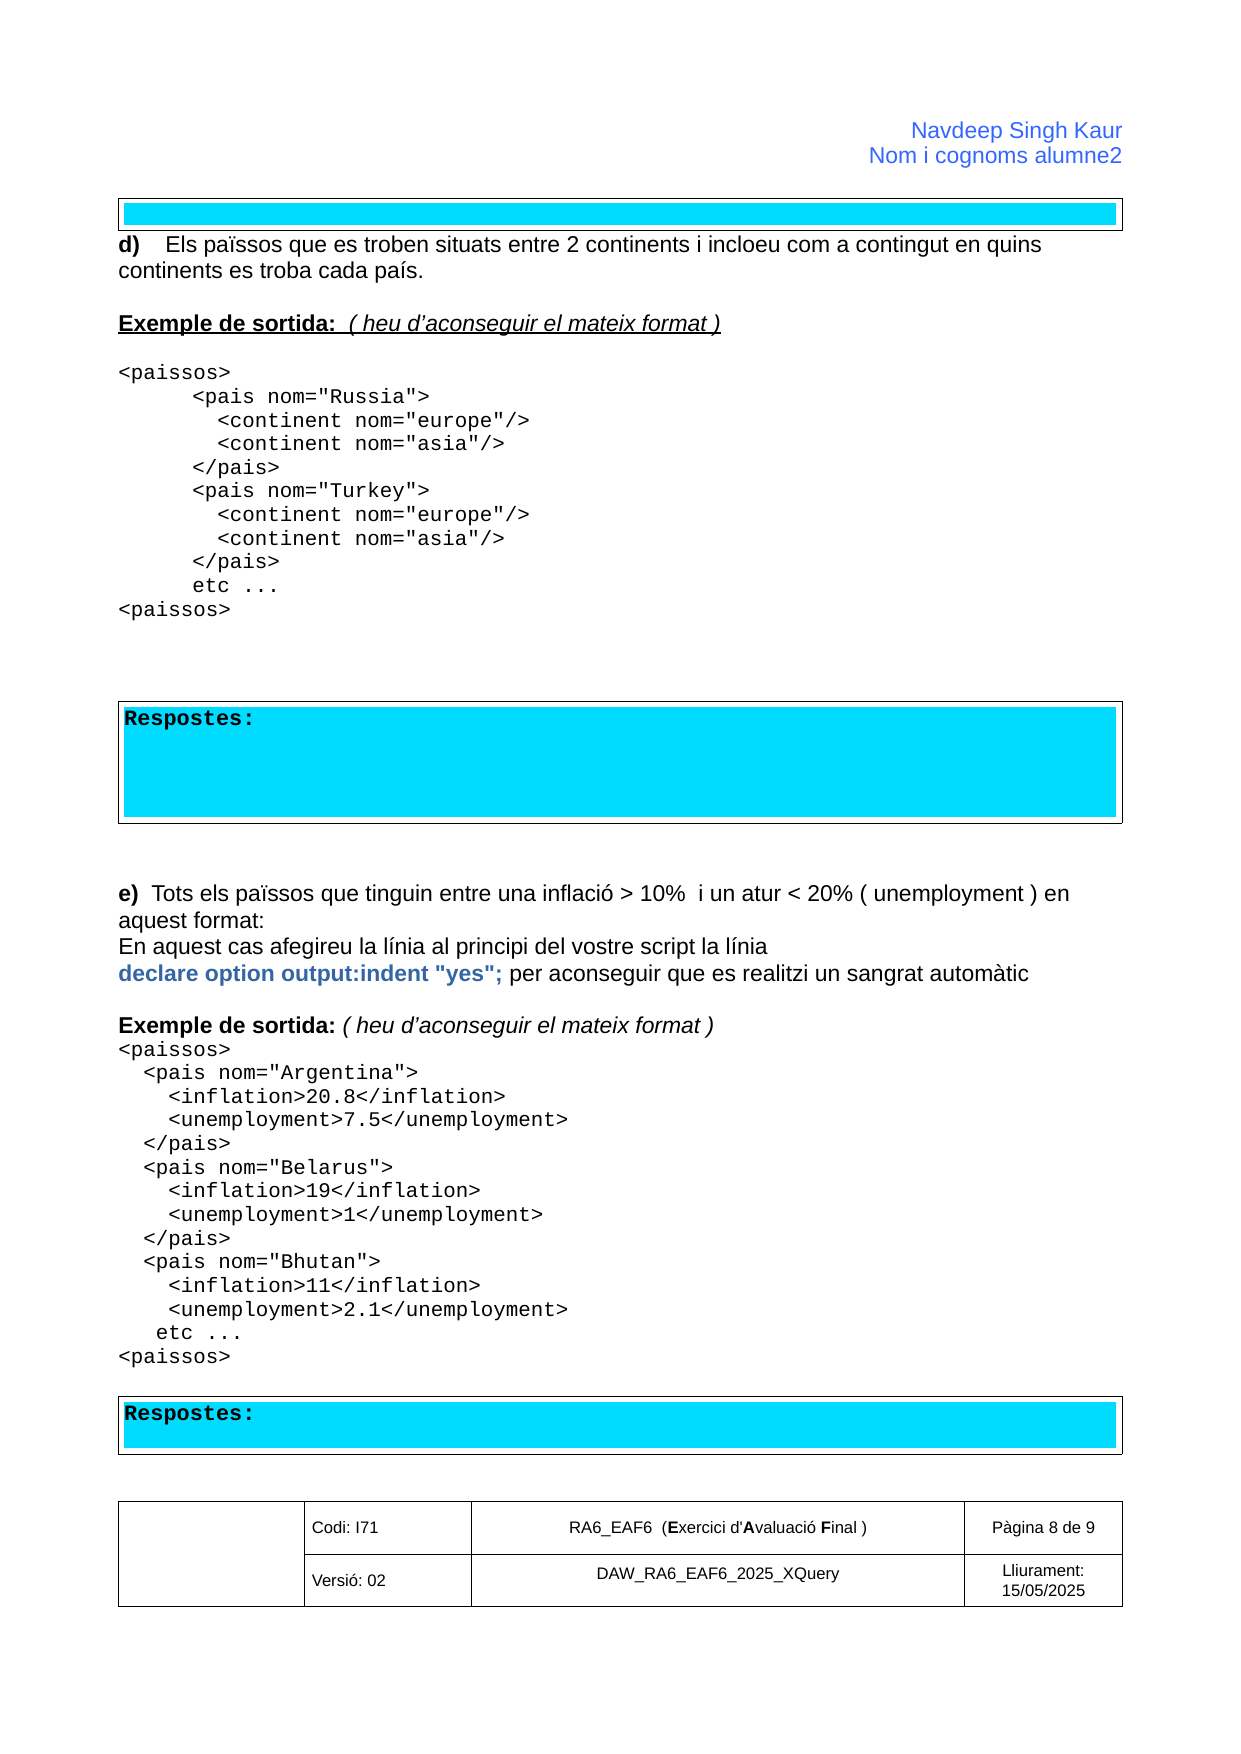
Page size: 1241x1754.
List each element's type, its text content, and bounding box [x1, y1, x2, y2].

text <paissos> [118, 1038, 1122, 1062]
table_header Respostes: [119, 702, 1122, 823]
text </pais> [118, 1228, 1122, 1251]
table_header [119, 199, 1122, 230]
text <continent nom="asia"/> [192, 528, 1122, 551]
text e) Tots els païssos que tinguin entre una inflació > 10% i un atur < 20% ( unemployment ) en aquest format: [118, 880, 1122, 933]
text <paissos> [118, 599, 1122, 622]
text <inflation>19</inflation> [118, 1180, 1122, 1204]
text d) Els païssos que es troben situats entre 2 continents i incloeu com a contingut en quins continents es troba cada país. [118, 231, 1122, 283]
text <continent nom="europe"/> [192, 409, 1122, 433]
text En aquest cas afegireu la línia al principi del vostre script la línia [118, 933, 1122, 959]
text <pais nom="Russia"> [192, 386, 1122, 409]
text </pais> [118, 1133, 1122, 1157]
text <continent nom="asia"/> [192, 433, 1122, 457]
text </pais> [192, 551, 1122, 575]
text <unemployment>2.1</unemployment> [118, 1299, 1122, 1322]
text etc ... [192, 575, 1122, 599]
text declare option output:indent "yes"; per aconseguir que es realitzi un sangrat automàtic [118, 959, 1122, 986]
text Exemple de sortida: ( heu d’aconseguir el mateix format ) [118, 1012, 1122, 1038]
text </pais> [192, 457, 1122, 481]
text etc ... [118, 1322, 1122, 1346]
text Exemple de sortida: ( heu d’aconseguir el mateix format ) [118, 309, 1122, 336]
text <pais nom="Argentina"> [118, 1062, 1122, 1086]
text <pais nom="Belarus"> [118, 1157, 1122, 1180]
text <inflation>20.8</inflation> [118, 1086, 1122, 1109]
text <paissos> [118, 362, 1122, 386]
text <unemployment>7.5</unemployment> [118, 1109, 1122, 1133]
text <pais nom="Bhutan"> [118, 1251, 1122, 1275]
text <inflation>11</inflation> [118, 1275, 1122, 1299]
text <unemployment>1</unemployment> [118, 1204, 1122, 1228]
text <pais nom="Turkey"> [192, 481, 1122, 504]
text <paissos> [118, 1346, 1122, 1369]
text <continent nom="europe"/> [192, 504, 1122, 528]
table_header Respostes: [119, 1397, 1122, 1453]
